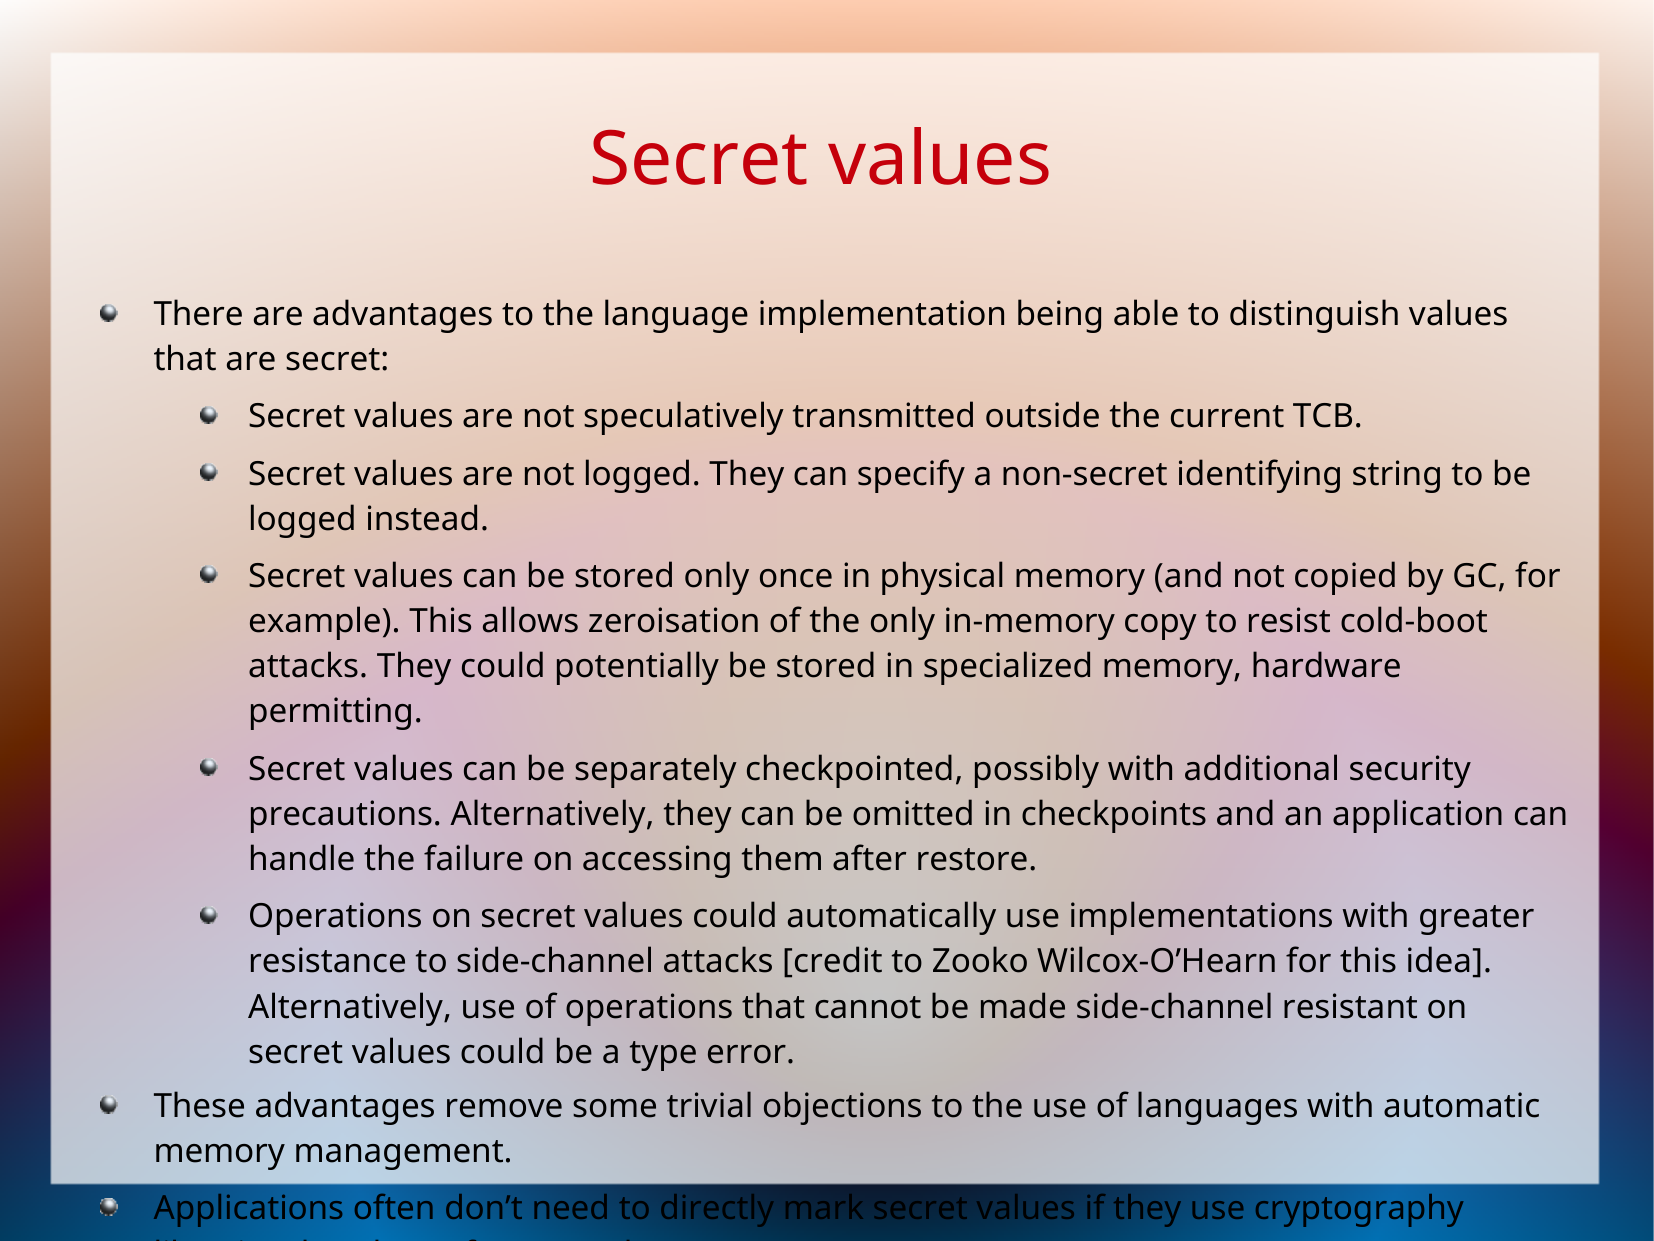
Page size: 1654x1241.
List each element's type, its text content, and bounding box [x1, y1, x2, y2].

list There are advantages to the language implementation being able to distinguish values that are secret: Secret values are not speculatively transmitted outside the current TCB. Secret values are not logged. They can specify a non-secret identifying string to be logged instead. Secret values can be stored only once in physical memory (and not copied by GC, for example). This allows zeroisation of the only in-memory copy to resist cold-boot attacks. They could potentially be stored in specialized memory, hardware permitting. Secret values can be separately checkpointed, possibly with additional security precautions. Alternatively, they can be omitted in checkpoints and an application can handle the failure on accessing them after restore. Operations on secret values could automatically use implementations with greater resistance to side-channel attacks [credit to Zooko Wilcox-O’Hearn for this idea]. Alternatively, use of operations that cannot be made side-channel resistant on secret values could be a type error. These advantages remove some trivial objections to the use of languages with automatic memory management. Applications often don’t need to directly mark secret values if they use cryptography libraries that do so, for example. [82, 290, 1571, 1094]
title Secret values [76, 59, 1565, 252]
picture [0, 0, 1654, 1241]
